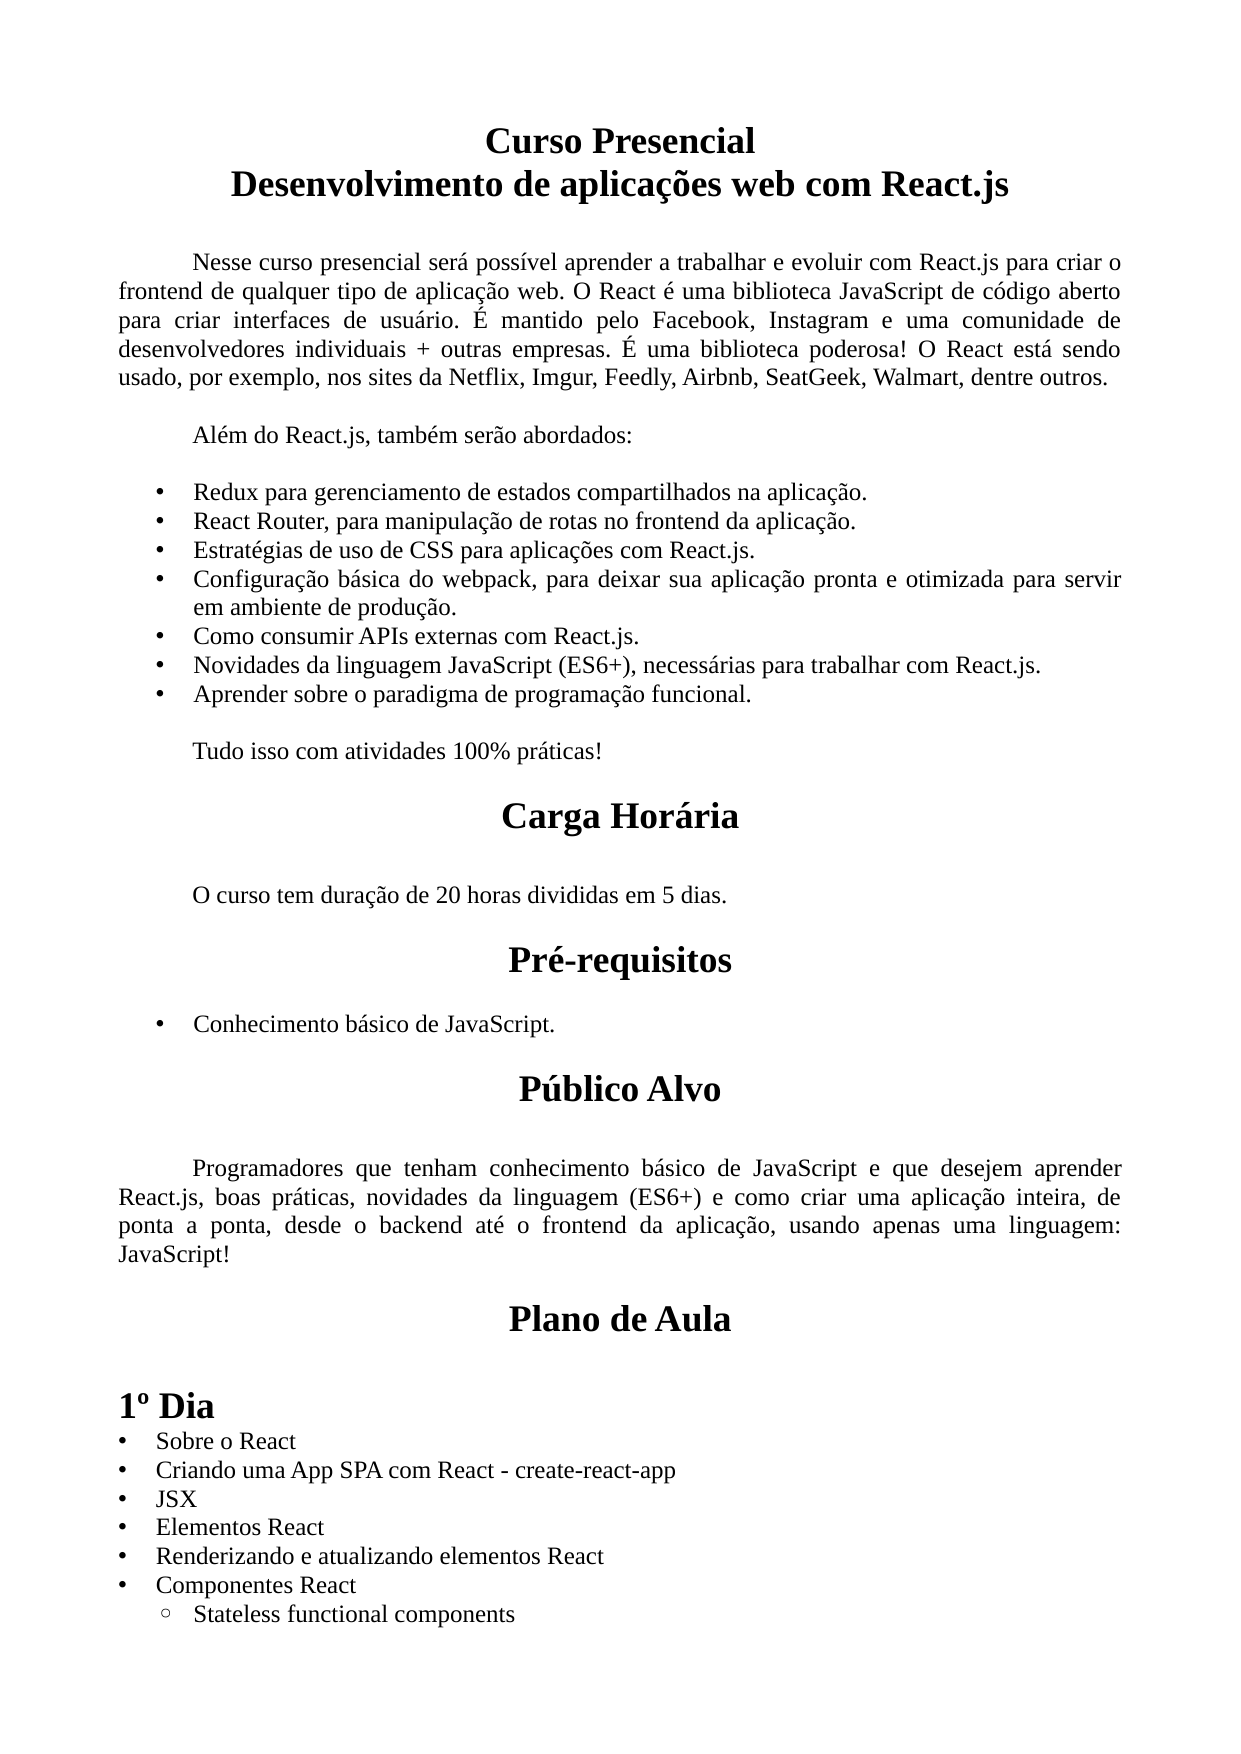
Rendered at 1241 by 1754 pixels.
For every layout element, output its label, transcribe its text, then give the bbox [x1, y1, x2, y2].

text Público Alvo [118, 1067, 1122, 1110]
list Componentes React [118, 1570, 1122, 1599]
text Desenvolvimento de aplicações web com React.js [118, 161, 1122, 204]
text 1º Dia [118, 1383, 1122, 1426]
text Nesse curso presencial será possível aprender a trabalhar e evoluir com React.js para criar o frontend de qualquer tipo de aplicação web. O React é uma biblioteca JavaScript de código aberto para criar interfaces de usuário. É mantido pelo Facebook, Instagram e uma comunidade de desenvolvedores individuais + outras empresas. É uma biblioteca poderosa! O React está sendo usado, por exemplo, nos sites da Netflix, Imgur, Feedly, Airbnb, SeatGeek, Walmart, dentre outros. [118, 247, 1122, 391]
list Configuração básica do webpack, para deixar sua aplicação pronta e otimizada para servir em ambiente de produção. [156, 564, 1122, 621]
text Tudo isso com atividades 100% práticas! [118, 736, 1122, 765]
text Além do React.js, também serão abordados: [118, 420, 1122, 449]
text Curso Presencial [118, 118, 1122, 161]
list Sobre o React [118, 1426, 1122, 1455]
text Plano de Aula [118, 1297, 1122, 1340]
list Como consumir APIs externas com React.js. [156, 621, 1122, 650]
list Renderizando e atualizando elementos React [118, 1541, 1122, 1570]
text Pré-requisitos [118, 937, 1122, 981]
text Programadores que tenham conhecimento básico de JavaScript e que desejem aprender React.js, boas práticas, novidades da linguagem (ES6+) e como criar uma aplicação inteira, de ponta a ponta, desde o backend até o frontend da aplicação, usando apenas uma linguagem: JavaScript! [118, 1153, 1122, 1268]
list React Router, para manipulação de rotas no frontend da aplicação. [156, 506, 1122, 535]
text Carga Horária [118, 794, 1122, 837]
list Elementos React [118, 1512, 1122, 1541]
list Conhecimento básico de JavaScript. [156, 1009, 1122, 1038]
text O curso tem duração de 20 horas divididas em 5 dias. [118, 880, 1122, 909]
list Novidades da linguagem JavaScript (ES6+), necessárias para trabalhar com React.js. [156, 650, 1122, 679]
list JSX [118, 1484, 1122, 1512]
list Estratégias de uso de CSS para aplicações com React.js. [156, 535, 1122, 564]
list Redux para gerenciamento de estados compartilhados na aplicação. [156, 477, 1122, 506]
list Stateless functional components [156, 1599, 1122, 1627]
list Aprender sobre o paradigma de programação funcional. [156, 679, 1122, 707]
list Criando uma App SPA com React - create-react-app [118, 1455, 1122, 1484]
